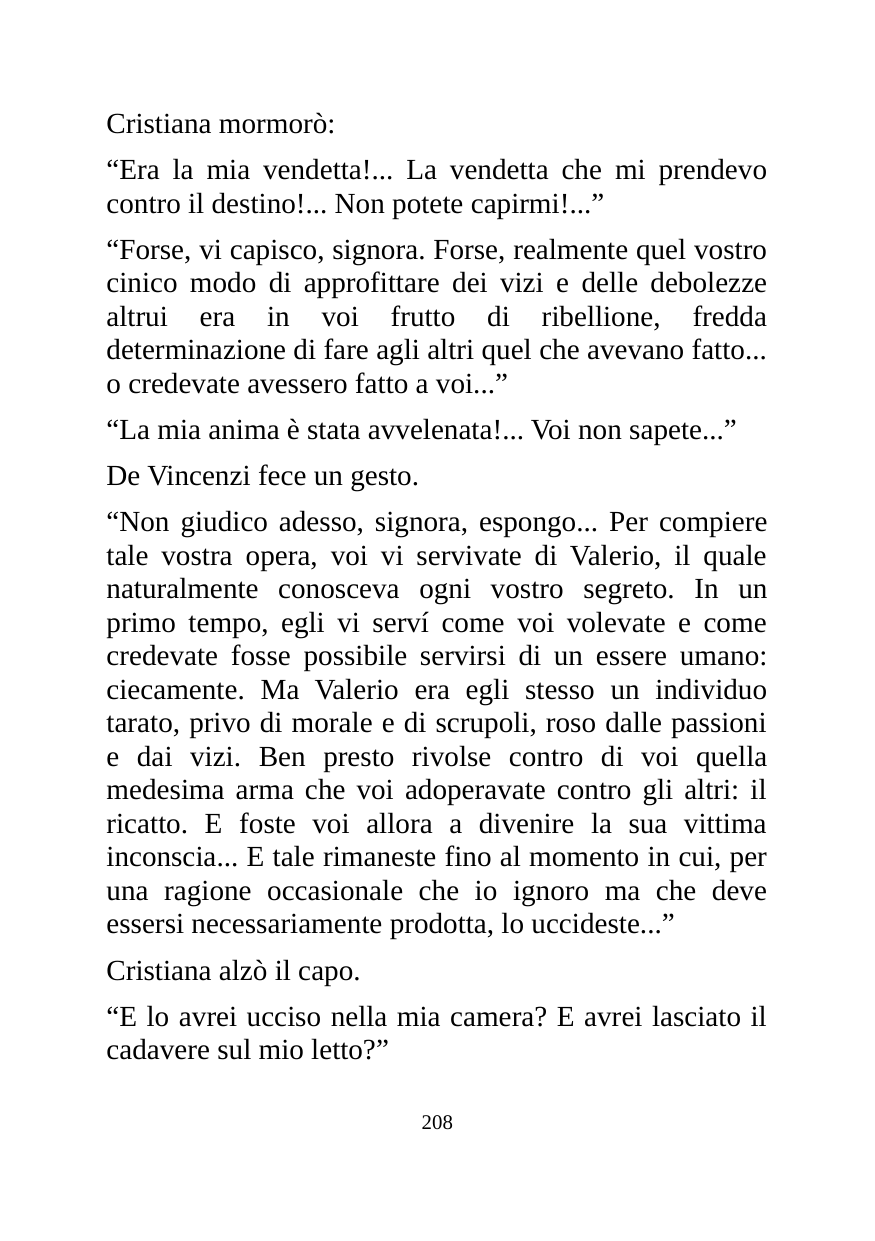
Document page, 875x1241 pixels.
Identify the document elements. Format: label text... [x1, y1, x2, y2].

text Cristiana alzò il capo. [106, 953, 768, 986]
text De Vincenzi fece un gesto. [106, 458, 768, 492]
text “Forse, vi capisco, signora. Forse, realmente quel vostro cinico modo di approfittare dei vizi e delle debolezze altrui era in voi frutto di ribellione, fredda determinazione di fare agli altri quel che avevano fatto... o credevate avessero fatto a voi...” [106, 232, 768, 399]
text “Era la mia vendetta!... La vendetta che mi prendevo contro il destino!... Non potete capirmi!...” [106, 152, 768, 219]
text “La mia anima è stata avvelenata!... Voi non sapete...” [106, 412, 768, 446]
text Cristiana mormorò: [106, 106, 768, 140]
text “E lo avrei ucciso nella mia camera? E avrei lasciato il cadavere sul mio letto?” [106, 999, 768, 1066]
text “Non giudico adesso, signora, espongo... Per compiere tale vostra opera, voi vi servivate di Valerio, il quale naturalmente conosceva ogni vostro segreto. In un primo tempo, egli vi serví come voi volevate e come credevate fosse possibile servirsi di un essere umano: ciecamente. Ma Valerio era egli stesso un individuo tarato, privo di morale e di scrupoli, roso dalle passioni e dai vizi. Ben presto rivolse contro di voi quella medesima arma che voi adoperavate contro gli altri: il ricatto. E foste voi allora a divenire la sua vittima inconscia... E tale rimaneste fino al momento in cui, per una ragione occasionale che io ignoro ma che deve essersi necessariamente prodotta, lo uccideste...” [106, 504, 768, 940]
